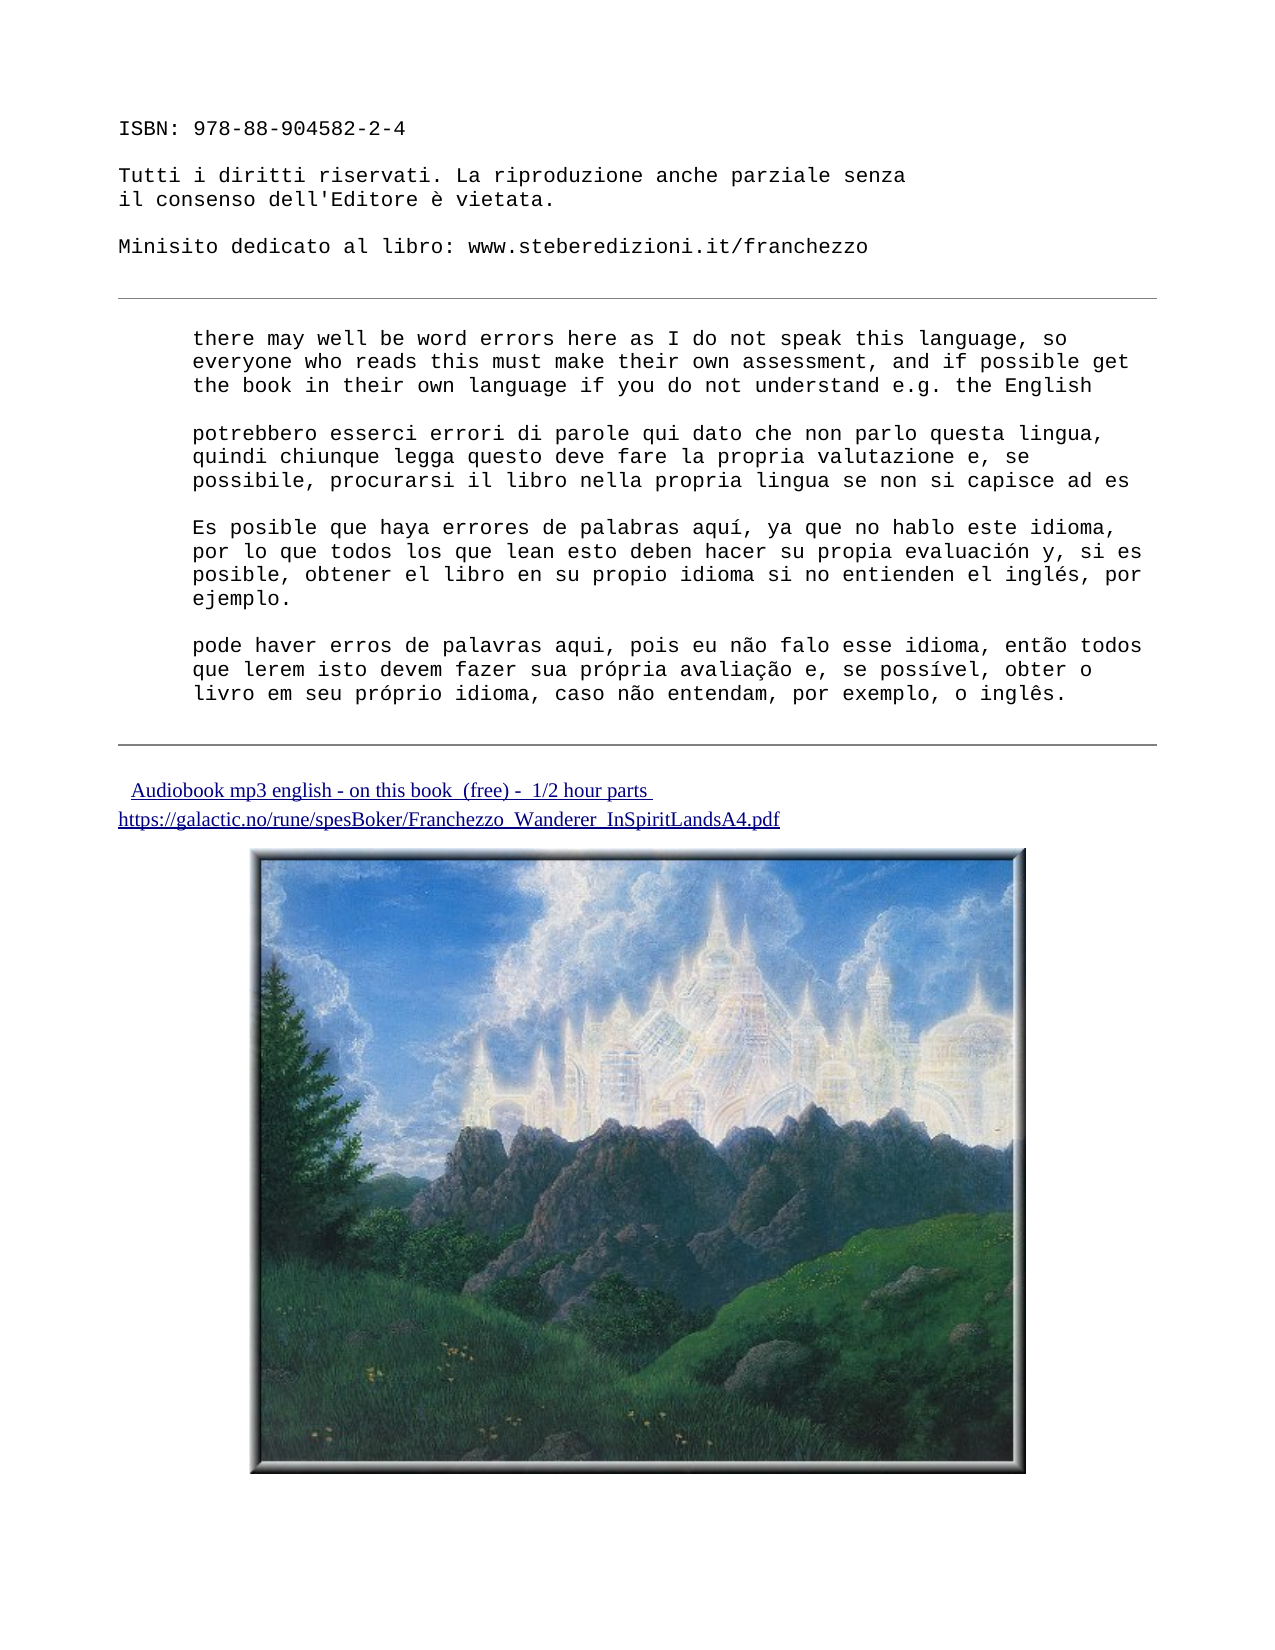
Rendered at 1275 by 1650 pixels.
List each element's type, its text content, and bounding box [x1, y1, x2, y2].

text Es posible que haya errores de palabras aquí, ya que no hablo este idioma, por lo que todos los que lean esto deben hacer su propia evaluación y, si es posible, obtener el libro en su propio idioma si no entienden el inglés, por ejemplo. [192, 517, 1157, 612]
text there may well be word errors here as I do not speak this language, so everyone who reads this must make their own assessment, and if possible get the book in their own language if you do not understand e.g. the English [192, 328, 1157, 399]
text potrebbero esserci errori di parole qui dato che non parlo questa lingua, quindi chiunque legga questo deve fare la propria valutazione e, se possibile, procurarsi il libro nella propria lingua se non si capisce ad es [192, 422, 1157, 493]
text il consenso dell'Editore è vietata. [118, 189, 1157, 213]
text pode haver erros de palavras aqui, pois eu não falo esse idioma, então todos que lerem isto devem fazer sua própria avaliação e, se possível, obter o livro em seu próprio idioma, caso não entendam, por exemplo, o inglês. [192, 635, 1157, 706]
text Tutti i diritti riservati. La riproduzione anche parziale senza [118, 165, 1157, 189]
text ISBN: 978-88-904582-2-4 [118, 118, 1157, 142]
picture [249, 848, 1026, 1474]
text Minisito dedicato al libro: www.steberedizioni.it/franchezzo [118, 236, 1157, 260]
text Audiobook mp3 english - on this book (free) - 1/2 hour parts https://galactic.no/rune/spesBoker/Franchezzo_Wanderer_InSpiritLandsA4.pdf [118, 774, 1157, 831]
